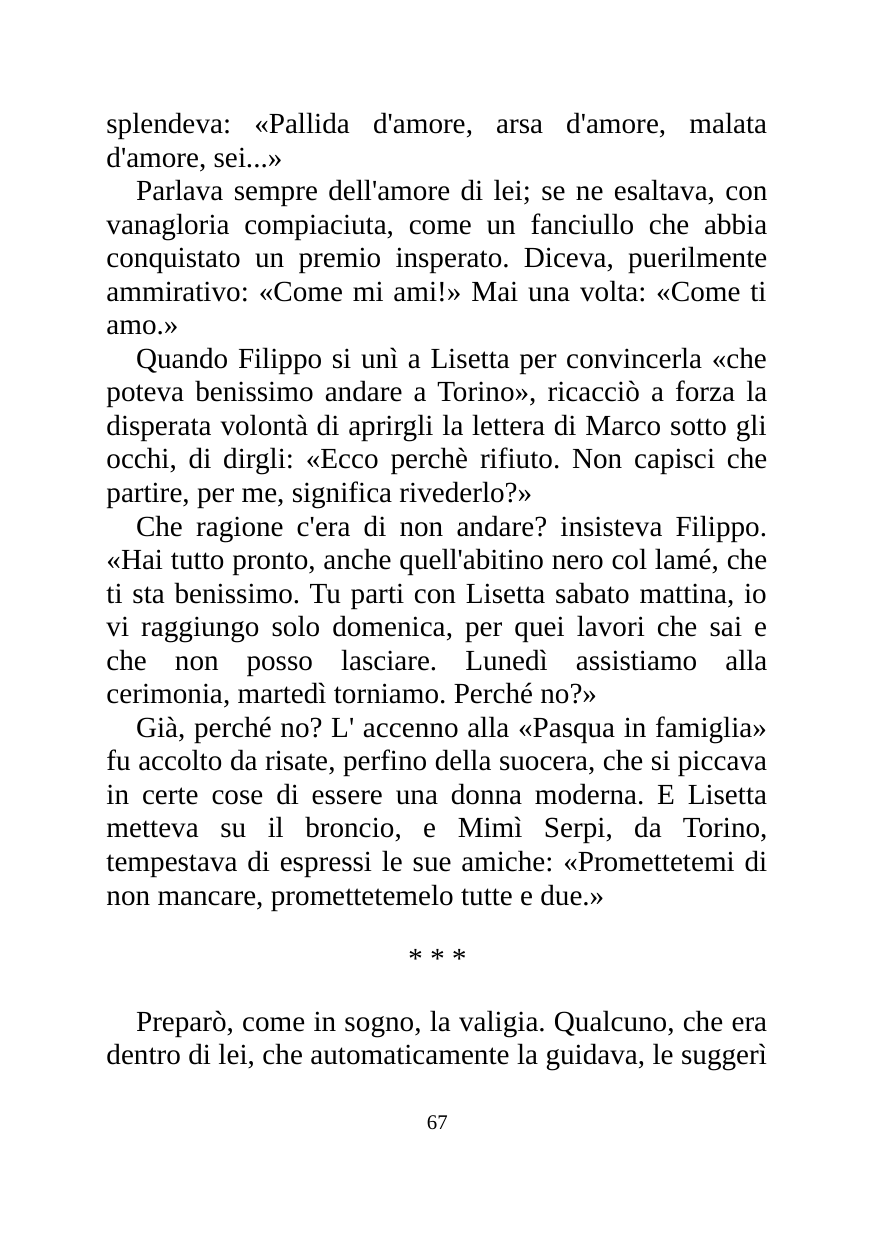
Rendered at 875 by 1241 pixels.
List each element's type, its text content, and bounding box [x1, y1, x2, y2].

text Già, perché no? L' accenno alla «Pasqua in famiglia» fu accolto da risate, perfino della suocera, che si piccava in certe cose di essere una donna moderna. E Lisetta metteva su il broncio, e Mimì Serpi, da Torino, tempestava di espressi le sue amiche: «Promettetemi di non mancare, promettetemelo tutte e due.» [106, 710, 768, 911]
text Che ragione c'era di non andare? insisteva Filippo. «Hai tutto pronto, anche quell'abitino nero col lamé, che ti sta benissimo. Tu parti con Lisetta sabato mattina, io vi raggiungo solo domenica, per quei lavori che sai e che non posso lasciare. Lunedì assistiamo alla cerimonia, martedì torniamo. Perché no?» [106, 509, 768, 710]
text * * * [106, 941, 768, 974]
text Quando Filippo si unì a Lisetta per convincerla «che poteva benissimo andare a Torino», ricacciò a forza la disperata volontà di aprirgli la lettera di Marco sotto gli occhi, di dirgli: «Ecco perchè rifiuto. Non capisci che partire, per me, significa rivederlo?» [106, 341, 768, 509]
text Parlava sempre dell'amore di lei; se ne esaltava, con vanagloria compiaciuta, come un fanciullo che abbia conquistato un premio insperato. Diceva, puerilmente ammirativo: «Come mi ami!» Mai una volta: «Come ti amo.» [106, 173, 768, 341]
text splendeva: «Pallida d'amore, arsa d'amore, malata d'amore, sei...» [106, 106, 768, 173]
text Preparò, come in sogno, la valigia. Qualcuno, che era dentro di lei, che automaticamente la guidava, le suggerì [106, 1004, 768, 1071]
